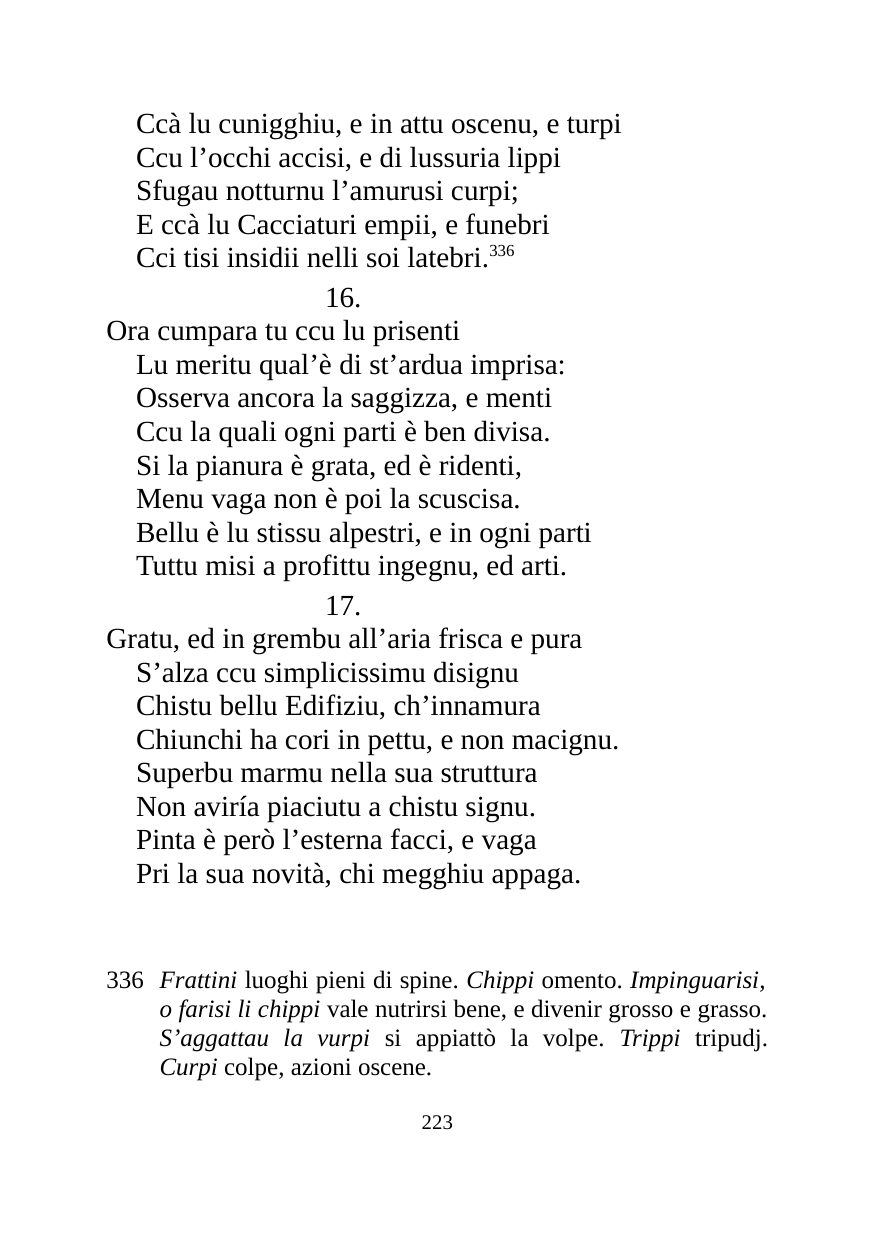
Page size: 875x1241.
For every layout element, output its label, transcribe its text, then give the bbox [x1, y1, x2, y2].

text Ccà lu cunigghiu, e in attu oscenu, e turpi Ccu l’occhi accisi, e di lussuria lippi Sfugau notturnu l’amurusi curpi; E ccà lu Cacciaturi empii, e funebri Cci tisi insidii nelli soi latebri. [106, 106, 768, 274]
text Gratu, ed in grembu all’aria frisca e pura S’alza ccu simplicissimu disignu Chistu bellu Edifiziu, ch’innamura Chiunchi ha cori in pettu, e non macignu. Superbu marmu nella sua struttura Non aviría piaciutu a chistu signu. Pinta è però l’esterna facci, e vaga Pri la sua novità, chi megghiu appaga. [106, 621, 768, 889]
text Ora cumpara tu ccu lu prisenti Lu meritu qual’è di st’ardua imprisa: Osserva ancora la saggizza, e menti Ccu la quali ogni parti è ben divisa. Si la pianura è grata, ed è ridenti, Menu vaga non è poi la scuscisa. Bellu è lu stissu alpestri, e in ogni parti Tuttu misi a profittu ingegnu, ed arti. [106, 313, 768, 582]
text Frattini luoghi pieni di spine. Chippi omento. Impinguarisi, o farisi li chippi vale nutrirsi bene, e divenir grosso e grasso. S’aggattau la vurpi si appiattò la volpe. Trippi tripudj. Curpi colpe, azioni oscene. [106, 965, 768, 1080]
text 17. [325, 588, 768, 621]
text 16. [325, 280, 768, 313]
